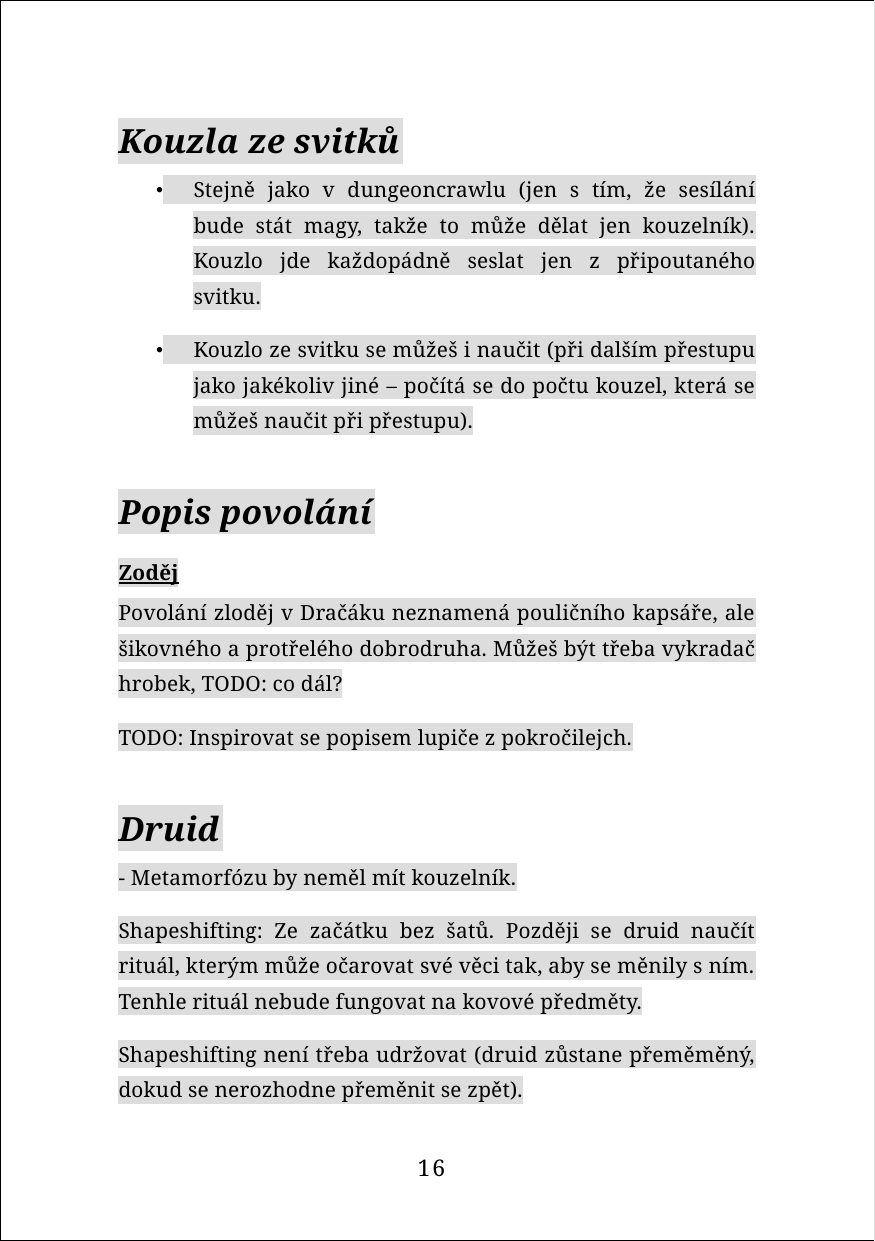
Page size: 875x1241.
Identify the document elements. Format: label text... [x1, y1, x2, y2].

subtitle Druid [118, 805, 756, 851]
subtitle Popis povolání [118, 489, 756, 534]
text - Metamorfózu by neměl mít kouzelník. [118, 863, 756, 891]
subtitle Zoděj [118, 558, 756, 587]
text Shapeshifting: Ze začátku bez šatů. Později se druid naučít rituál, kterým může očarovat své věci tak, aby se měnily s ním. Tenhle rituál nebude fungovat na kovové předměty. [118, 916, 756, 1015]
text Shapeshifting není třeba udržovat (druid zůstane přeměměný, dokud se nerozhodne přeměnit se zpět). [118, 1040, 756, 1104]
list Kouzlo ze svitku se můžeš i naučit (při dalším přestupu jako jakékoliv jiné – počítá se do počtu kouzel, která se můžeš naučit při přestupu). [156, 335, 756, 435]
text TODO: Inspirovat se popisem lupiče z pokročilejch. [118, 723, 756, 751]
subtitle Kouzla ze svitků [118, 118, 756, 164]
text Povolání zloděj v Dračáku neznamená pouličního kapsáře, ale šikovného a protřelého dobrodruha. Můžeš být třeba vykradač hrobek, TODO: co dál? [118, 598, 756, 698]
list Stejně jako v dungeoncrawlu (jen s tím, že sesílání bude stát magy, takže to může dělat jen kouzelník). Kouzlo jde každopádně seslat jen z připoutaného svitku. [156, 175, 756, 310]
